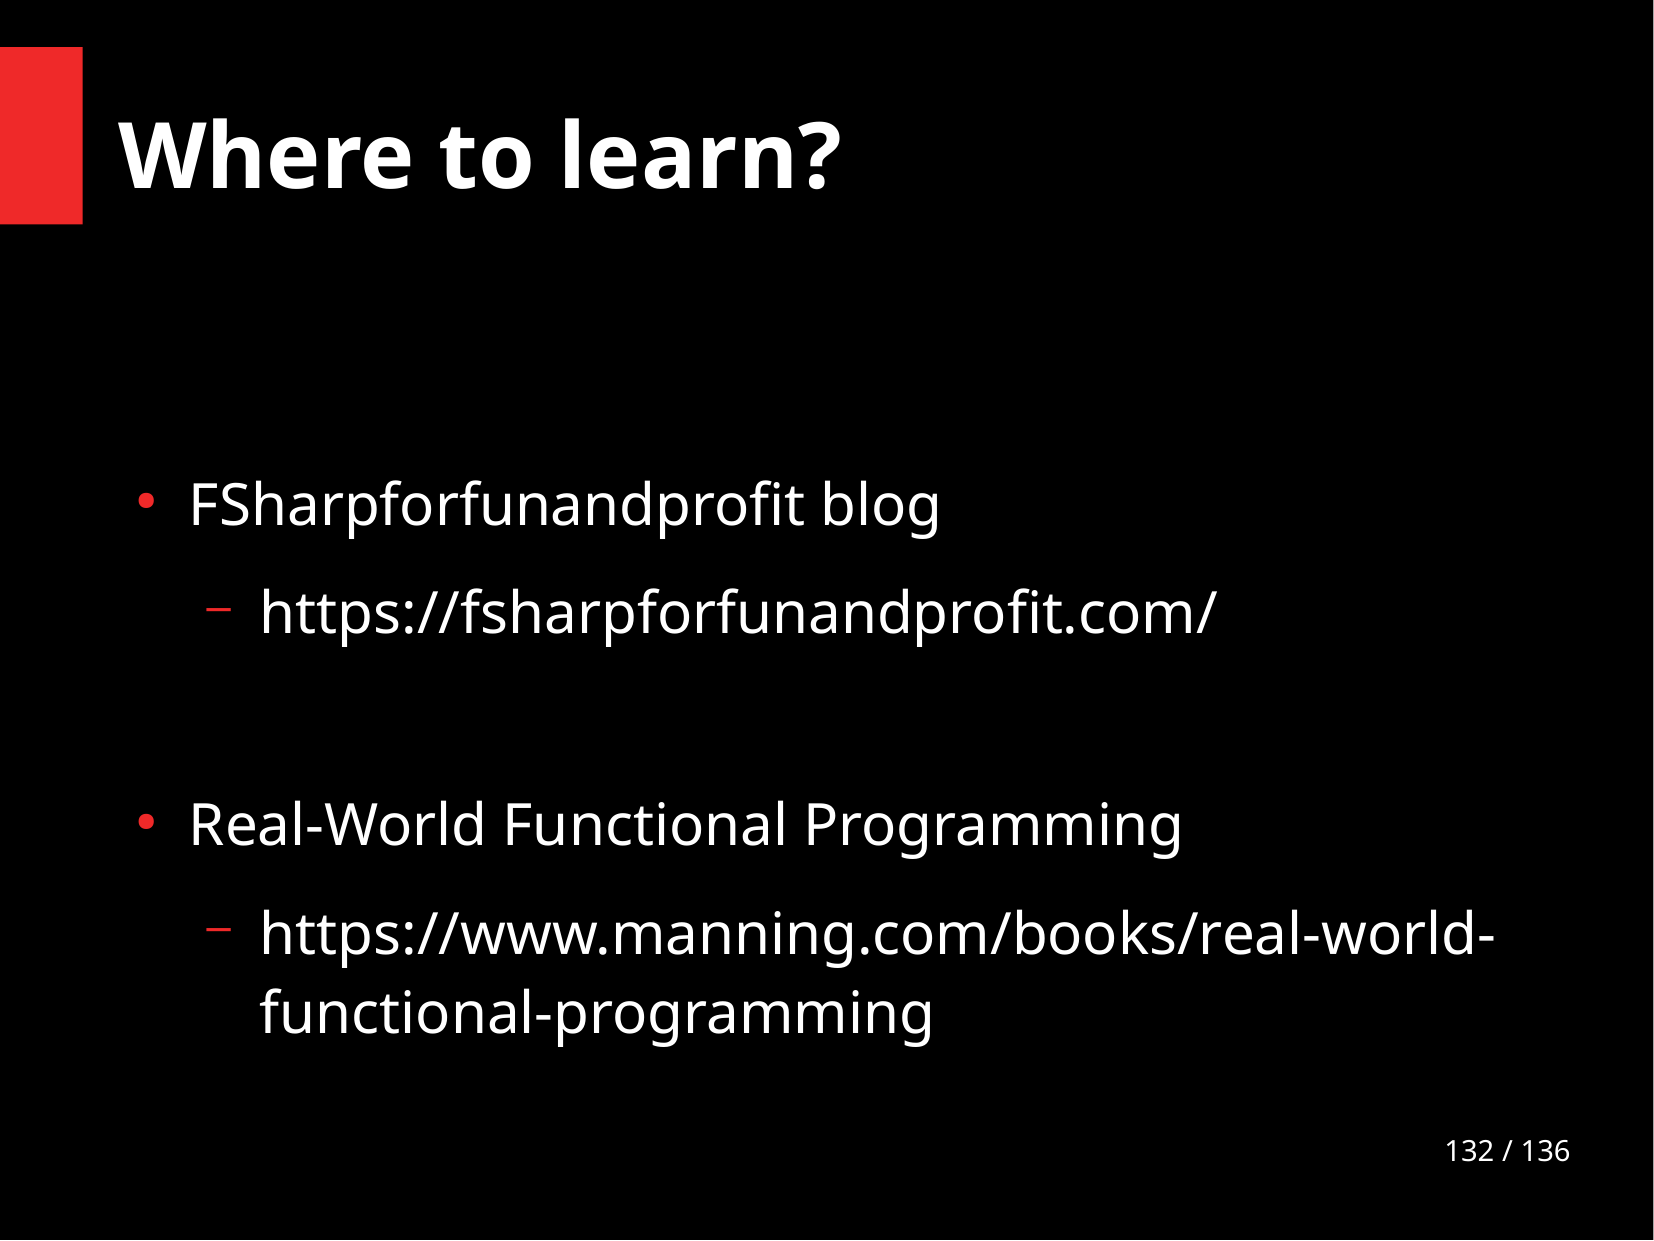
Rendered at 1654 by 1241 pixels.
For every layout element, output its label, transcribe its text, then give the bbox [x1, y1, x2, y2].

list FSharpforfunandprofit blog https://fsharpforfunandprofit.com/ Real-World Functional Programming https://www.manning.com/books/real-world-functional-programming [118, 354, 1536, 1074]
title Where to learn? [118, 49, 1571, 257]
